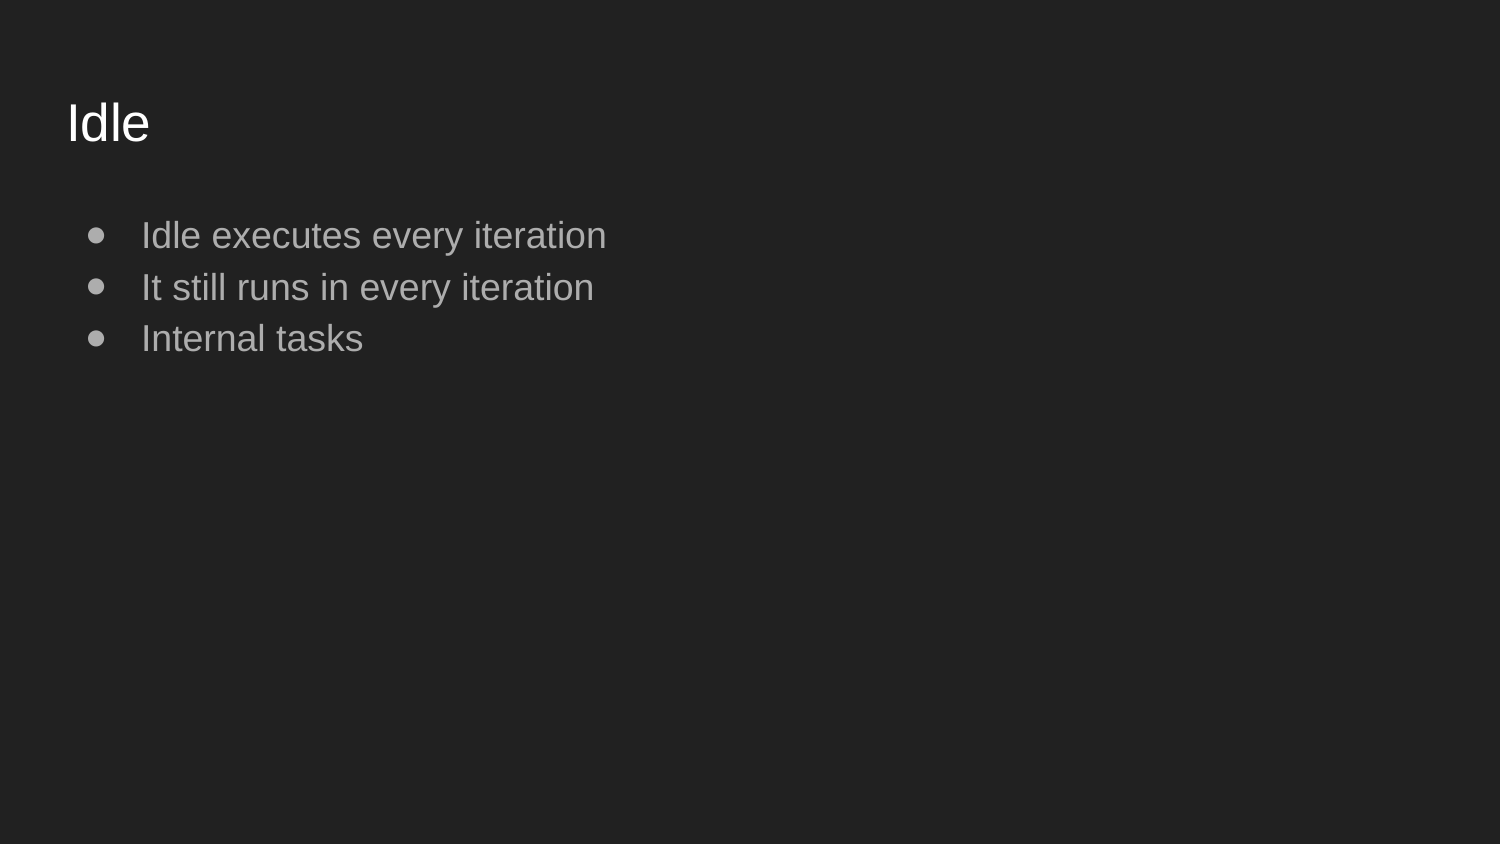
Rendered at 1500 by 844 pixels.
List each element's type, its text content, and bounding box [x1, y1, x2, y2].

title Idle [51, 72, 1449, 167]
list Idle executes every iteration It still runs in every iteration Internal tasks [51, 189, 1449, 750]
